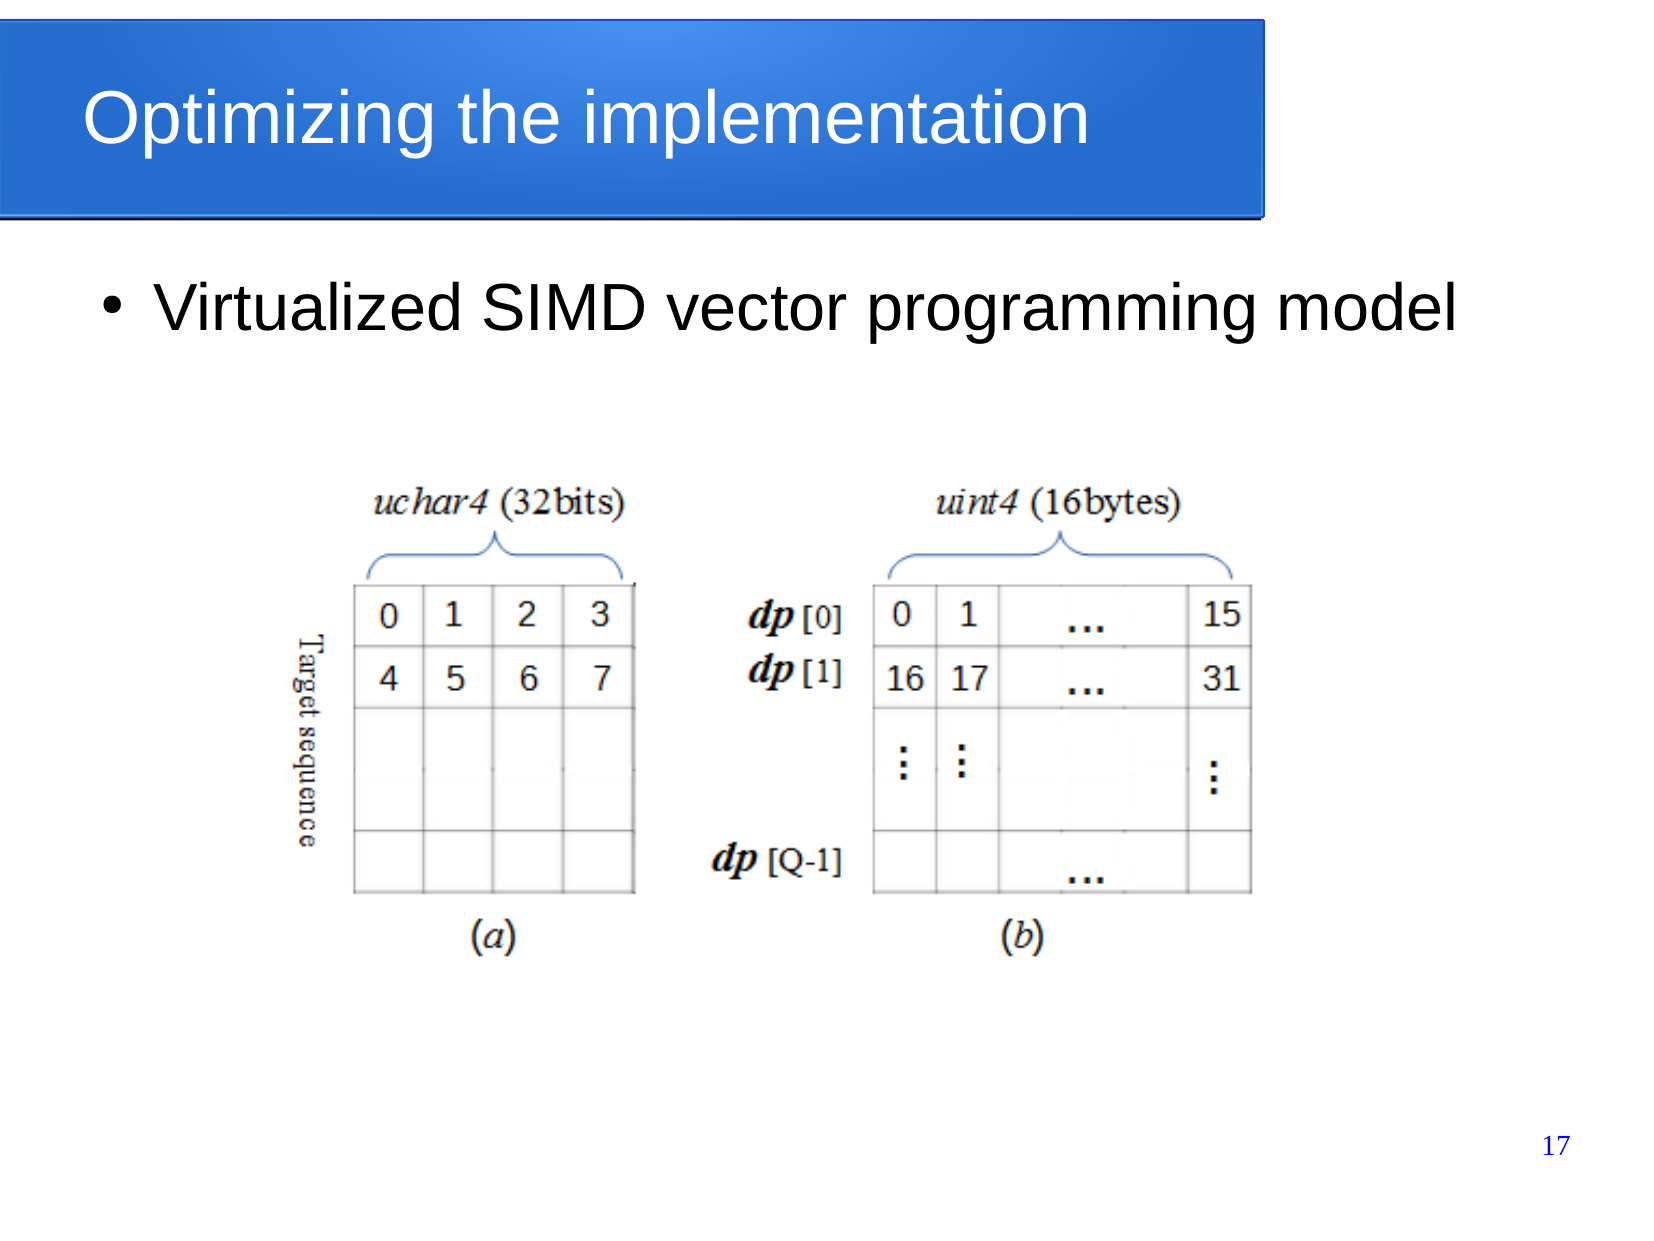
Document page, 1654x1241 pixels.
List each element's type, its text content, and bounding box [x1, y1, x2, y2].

title Optimizing the implementation [82, 25, 1250, 211]
list Virtualized SIMD vector programming model [82, 269, 1538, 1201]
picture [285, 471, 1272, 967]
